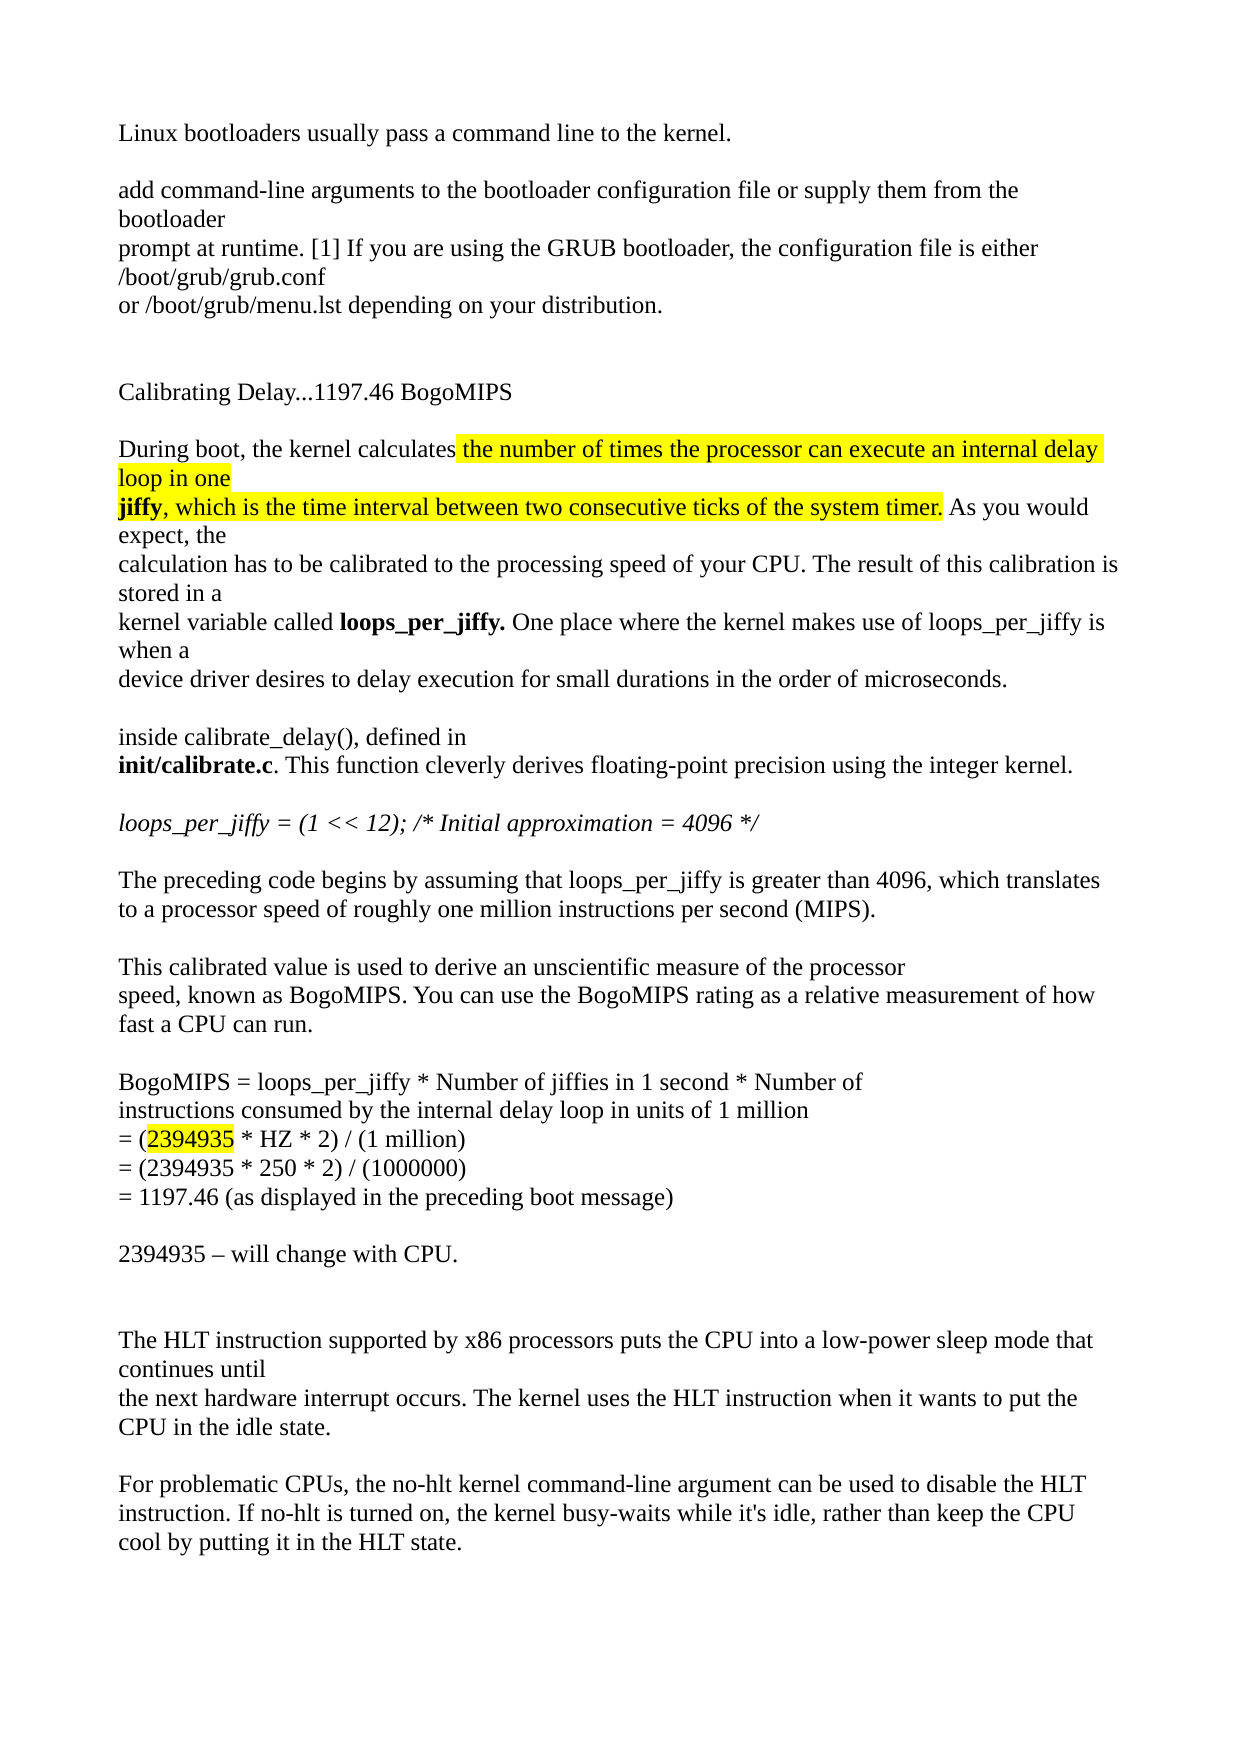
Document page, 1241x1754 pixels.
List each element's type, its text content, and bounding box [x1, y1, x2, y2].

text The preceding code begins by assuming that loops_per_jiffy is greater than 4096, which translates to a processor speed of roughly one million instructions per second (MIPS). [118, 866, 1122, 923]
text init/calibrate.c. This function cleverly derives floating-point precision using the integer kernel. [118, 751, 1122, 779]
text loops_per_jiffy = (1 << 12); /* Initial approximation = 4096 */ [118, 808, 1122, 837]
text prompt at runtime. [1] If you are using the GRUB bootloader, the configuration file is either /boot/grub/grub.conf [118, 233, 1122, 291]
text = (2394935 * HZ * 2) / (1 million) [118, 1124, 1122, 1153]
text jiffy, which is the time interval between two consecutive ticks of the system timer. As you would expect, the [118, 492, 1122, 549]
text the next hardware interrupt occurs. The kernel uses the HLT instruction when it wants to put the CPU in the idle state. [118, 1383, 1122, 1441]
text inside calibrate_delay(), defined in [118, 722, 1122, 751]
text During boot, the kernel calculates the number of times the processor can execute an internal delay loop in one [118, 434, 1122, 492]
text speed, known as BogoMIPS. You can use the BogoMIPS rating as a relative measurement of how fast a CPU can run. [118, 981, 1122, 1038]
text The HLT instruction supported by x86 processors puts the CPU into a low-power sleep mode that continues until [118, 1326, 1122, 1383]
text instructions consumed by the internal delay loop in units of 1 million [118, 1096, 1122, 1124]
text device driver desires to delay execution for small durations in the order of microseconds. [118, 664, 1122, 693]
text kernel variable called loops_per_jiffy. One place where the kernel makes use of loops_per_jiffy is when a [118, 607, 1122, 664]
text Calibrating Delay...1197.46 BogoMIPS [118, 377, 1122, 406]
text 2394935 – will change with CPU. [118, 1239, 1122, 1268]
text = 1197.46 (as displayed in the preceding boot message) [118, 1182, 1122, 1211]
text Linux bootloaders usually pass a command line to the kernel. [118, 118, 1122, 147]
text calculation has to be calibrated to the processing speed of your CPU. The result of this calibration is stored in a [118, 549, 1122, 607]
text BogoMIPS = loops_per_jiffy * Number of jiffies in 1 second * Number of [118, 1067, 1122, 1096]
text or /boot/grub/menu.lst depending on your distribution. [118, 291, 1122, 319]
text add command-line arguments to the bootloader configuration file or supply them from the bootloader [118, 176, 1122, 233]
text For problematic CPUs, the no-hlt kernel command-line argument can be used to disable the HLT instruction. If no-hlt is turned on, the kernel busy-waits while it's idle, rather than keep the CPU cool by putting it in the HLT state. [118, 1469, 1122, 1556]
text This calibrated value is used to derive an unscientific measure of the processor [118, 952, 1122, 981]
text = (2394935 * 250 * 2) / (1000000) [118, 1153, 1122, 1182]
